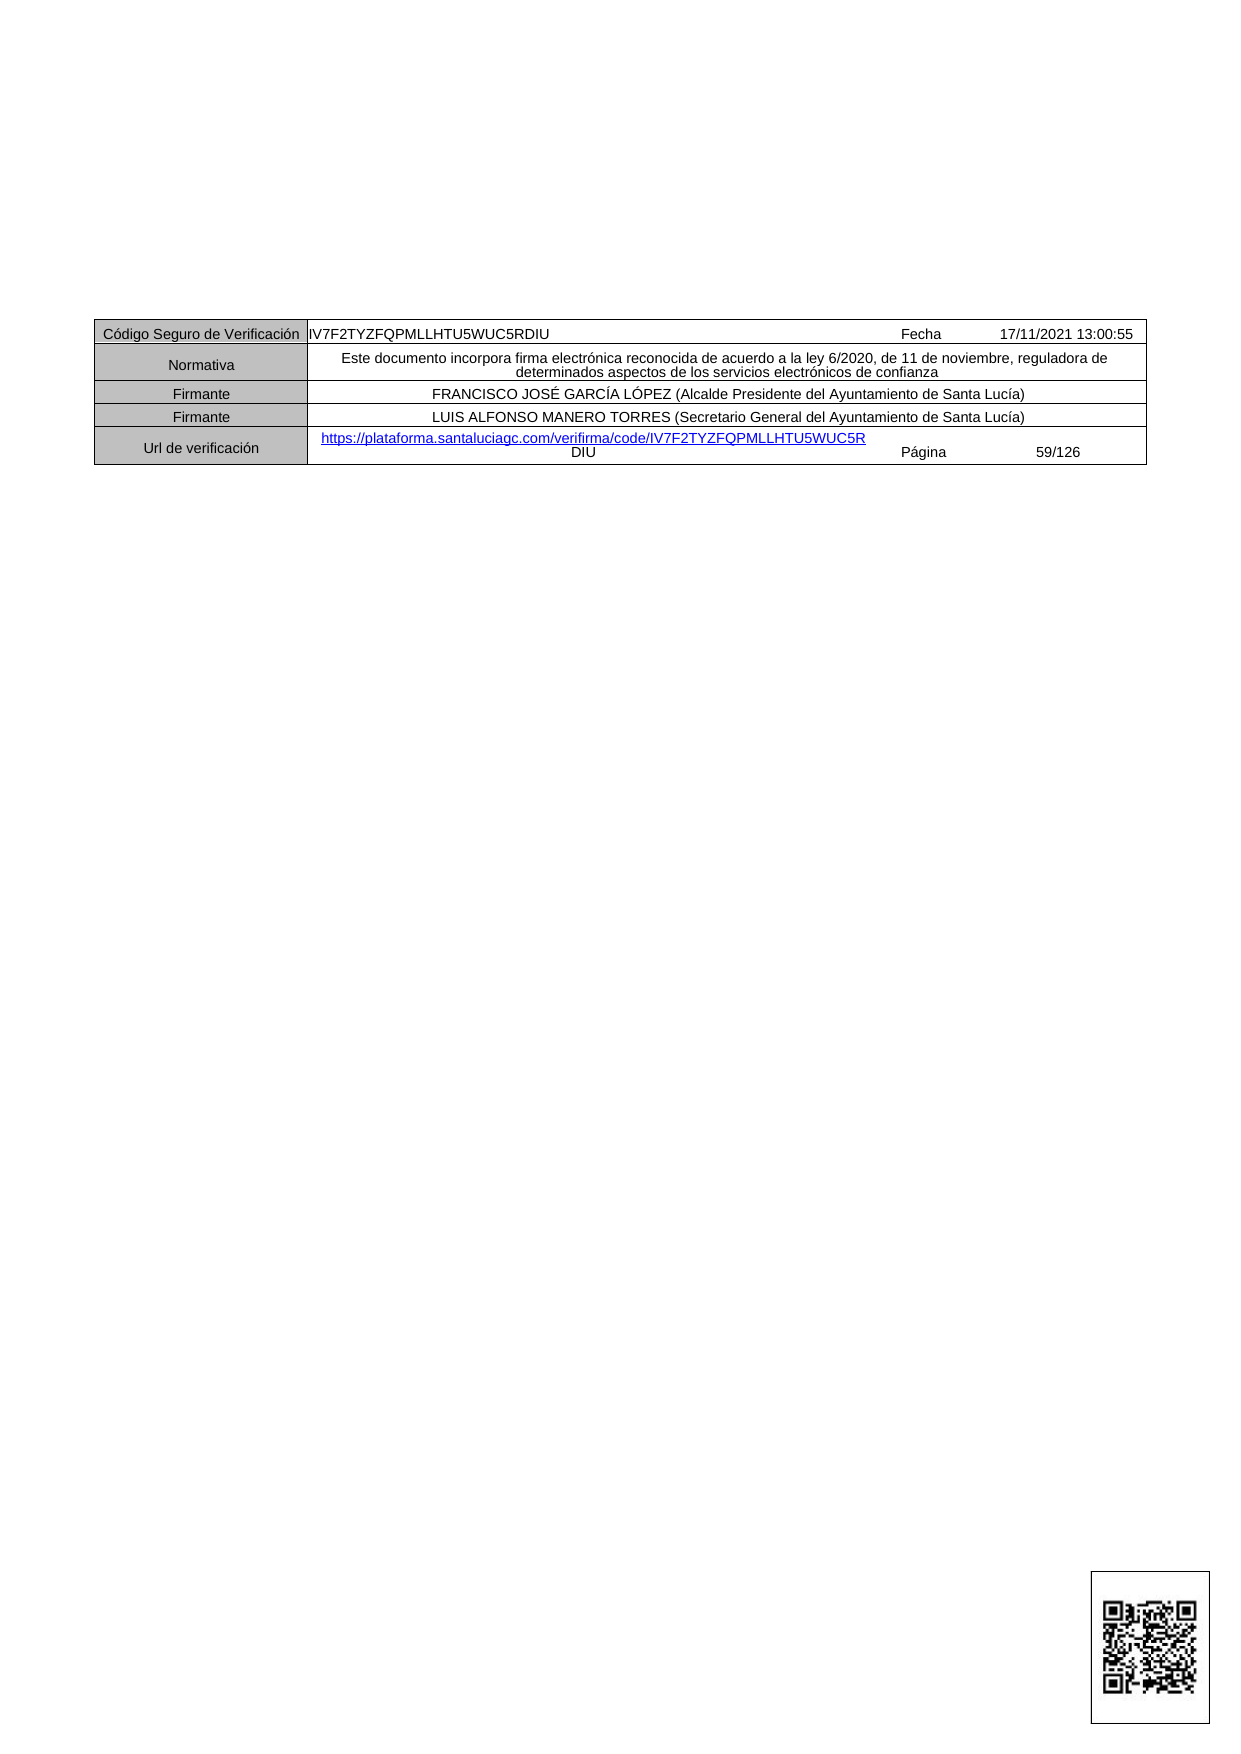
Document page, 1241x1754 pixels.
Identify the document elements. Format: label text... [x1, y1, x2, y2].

table_cell LUIS ALFONSO MANERO TORRES (Secretario General del Ayuntamiento de Santa Lucía) [308, 404, 1146, 426]
picture [1092, 1572, 1209, 1723]
table_header IV7F2TYZFQPMLLHTU5WUC5RDIU Fecha 17/11/2021 13:00:55 [308, 320, 1146, 342]
table_cell https://plataforma.santaluciagc.com/verifirma/code/IV7F2TYZFQPMLLHTU5WUC5R DIU Página 59/126 [308, 427, 1146, 464]
table_cell Firmante [95, 381, 307, 403]
table_cell Firmante [95, 404, 307, 426]
table_cell Normativa [95, 344, 307, 380]
table_cell FRANCISCO JOSÉ GARCÍA LÓPEZ (Alcalde Presidente del Ayuntamiento de Santa Lucía) [308, 381, 1146, 403]
table_cell Este documento incorpora firma electrónica reconocida de acuerdo a la ley 6/2020, de 11 de noviembre, reguladora de determinados aspectos de los servicios electrónicos de confianza [308, 344, 1146, 380]
table_cell Url de verificación [95, 427, 307, 464]
table_header Código Seguro de Verificación [95, 320, 307, 342]
